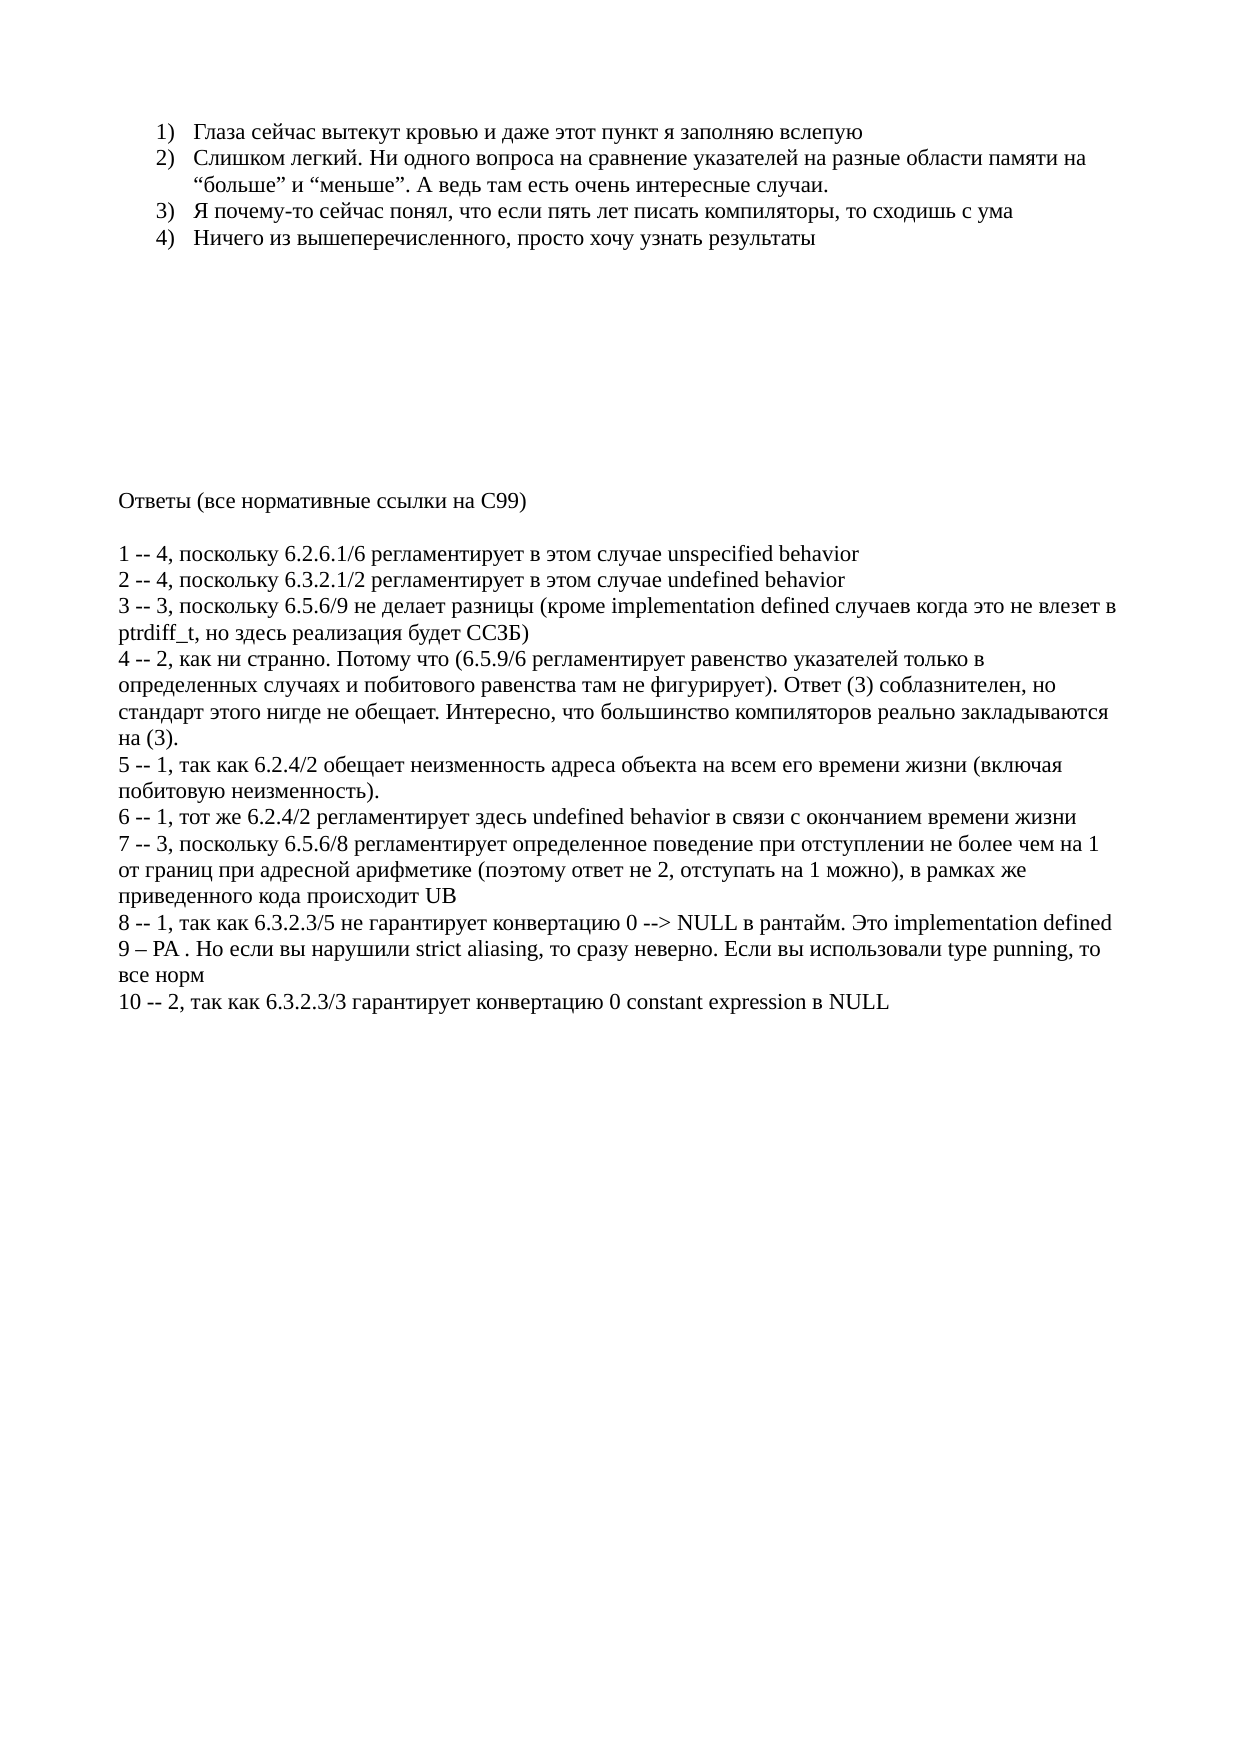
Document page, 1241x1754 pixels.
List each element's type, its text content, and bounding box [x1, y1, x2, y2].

list Глаза сейчас вытекут кровью и даже этот пункт я заполняю вслепую [156, 118, 1122, 144]
text Ответы (все нормативные ссылки на C99) [118, 487, 1122, 513]
text 1 -- 4, поскольку 6.2.6.1/6 регламентирует в этом случае unspecified behavior [118, 540, 1122, 566]
text 4 -- 2, как ни странно. Потому что (6.5.9/6 регламентирует равенство указателей только в определенных случаях и побитового равенства там не фигурирует). Ответ (3) соблазнителен, но стандарт этого нигде не обещает. Интересно, что большинство компиляторов реально закладываются на (3). [118, 645, 1122, 751]
text 7 -- 3, поскольку 6.5.6/8 регламентирует определенное поведение при отступлении не более чем на 1 от границ при адресной арифметике (поэтому ответ не 2, отступать на 1 можно), в рамках же приведенного кода происходит UB [118, 830, 1122, 909]
text 6 -- 1, тот же 6.2.4/2 регламентирует здесь undefined behavior в связи с окончанием времени жизни [118, 803, 1122, 830]
text 2 -- 4, поскольку 6.3.2.1/2 регламентирует в этом случае undefined behavior [118, 566, 1122, 592]
text 3 -- 3, поскольку 6.5.6/9 не делает разницы (кроме implementation defined случаев когда это не влезет в ptrdiff_t, но здесь реализация будет ССЗБ) [118, 592, 1122, 645]
text 5 -- 1, так как 6.2.4/2 обещает неизменность адреса объекта на всем его времени жизни (включая побитовую неизменность). [118, 751, 1122, 803]
text 10 -- 2, так как 6.3.2.3/3 гарантирует конвертацию 0 constant expression в NULL [118, 988, 1122, 1014]
list Ничего из вышеперечисленного, просто хочу узнать результаты [156, 223, 1122, 250]
text 8 -- 1, так как 6.3.2.3/5 не гарантирует конвертацию 0 --> NULL в рантайм. Это implementation defined [118, 909, 1122, 935]
list Я почему-то сейчас понял, что если пять лет писать компиляторы, то сходишь с ума [156, 197, 1122, 223]
list Слишком легкий. Ни одного вопроса на сравнение указателей на разные области памяти на “больше” и “меньше”. А ведь там есть очень интересные случаи. [156, 144, 1122, 197]
text 9 – PA . Но если вы нарушили strict aliasing, то сразу неверно. Если вы использовали type punning, то все норм [118, 935, 1122, 988]
